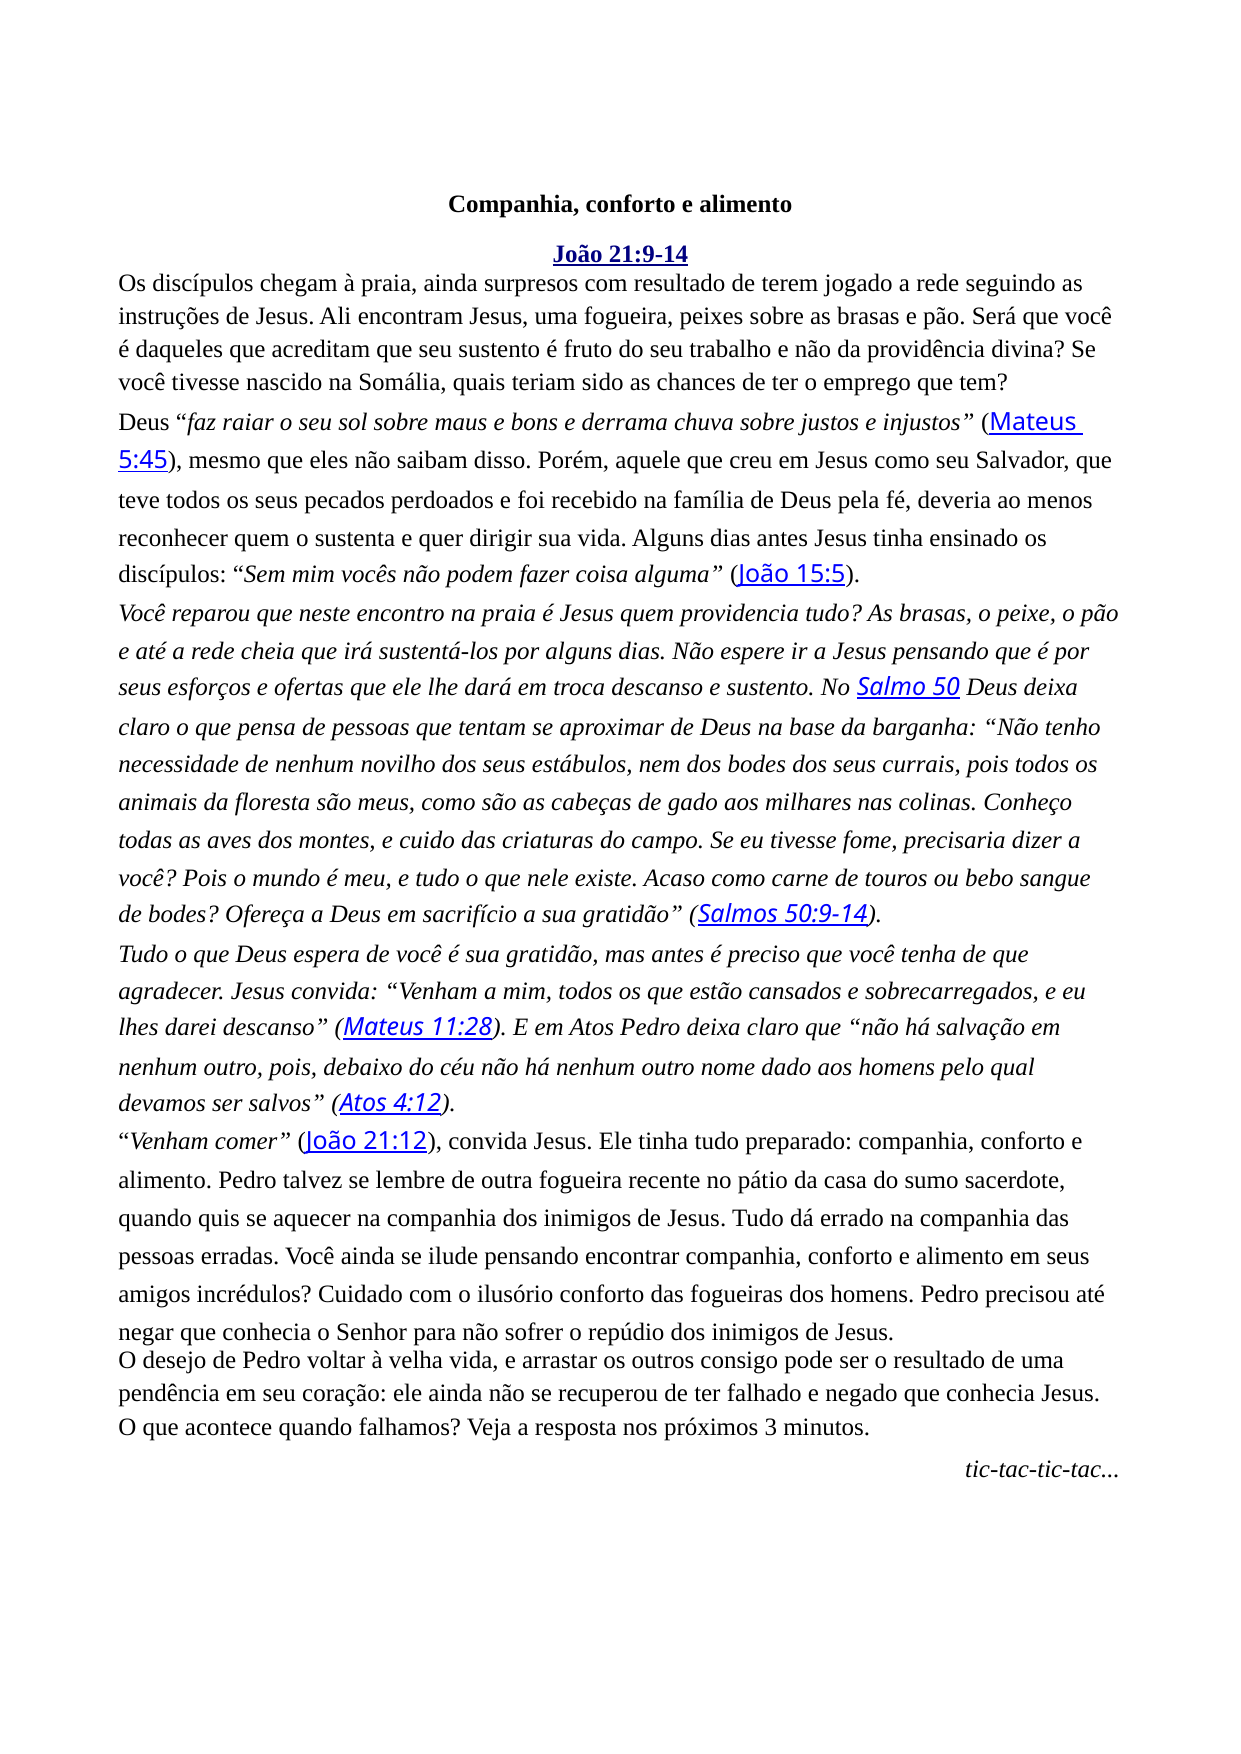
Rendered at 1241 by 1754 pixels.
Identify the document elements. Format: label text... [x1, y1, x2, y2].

text “Venham comer” (João 21:12), convida Jesus. Ele tinha tudo preparado: companhia, conforto e alimento. Pedro talvez se lembre de outra fogueira recente no pátio da casa do sumo sacerdote, quando quis se aquecer na companhia dos inimigos de Jesus. Tudo dá errado na companhia das pessoas erradas. Você ainda se ilude pensando encontrar companhia, conforto e alimento em seus amigos incrédulos? Cuidado com o ilusório conforto das fogueiras dos homens. Pedro precisou até negar que conhecia o Senhor para não sofrer o repúdio dos inimigos de Jesus. [118, 1119, 1122, 1346]
text O desejo de Pedro voltar à velha vida, e arrastar os outros consigo pode ser o resultado de uma pendência em seu coração: ele ainda não se recuperou de ter falhado e negado que conhecia Jesus. O que acontece quando falhamos? Veja a resposta nos próximos 3 minutos. [118, 1346, 1122, 1440]
text tic-tac-tic-tac... [118, 1444, 1122, 1482]
text Você reparou que neste encontro na praia é Jesus quem providencia tudo? As brasas, o peixe, o pão e até a rede cheia que irá sustentá-los por alguns dias. Não espere ir a Jesus pensando que é por seus esforços e ofertas que ele lhe dará em troca descanso e sustento. No Salmo 50 Deus deixa claro o que pensa de pessoas que tentam se aproximar de Deus na base da barganha: “Não tenho necessidade de nenhum novilho dos seus estábulos, nem dos bodes dos seus currais, pois todos os animais da floresta são meus, como são as cabeças de gado aos milhares nas colinas. Conheço todas as aves dos montes, e cuido das criaturas do campo. Se eu tivesse fome, precisaria dizer a você? Pois o mundo é meu, e tudo o que nele existe. Acaso como carne de touros ou bebo sangue de bodes? Ofereça a Deus em sacrifício a sua gratidão” (Salmos 50:9-14). [118, 589, 1122, 929]
text Deus “faz raiar o seu sol sobre maus e bons e derrama chuva sobre justos e injustos” (Mateus 5:45), mesmo que eles não saibam disso. Porém, aquele que creu em Jesus como seu Salvador, que teve todos os seus pecados perdoados e foi recebido na família de Deus pela fé, deveria ao menos reconhecer quem o sustenta e quer dirigir sua vida. Alguns dias antes Jesus tinha ensinado os discípulos: “Sem mim vocês não podem fazer coisa alguma” (João 15:5). [118, 400, 1122, 589]
text João 21:9-14 [118, 230, 1122, 268]
text Companhia, conforto e alimento [118, 143, 1122, 218]
text Os discípulos chegam à praia, ainda surpresos com resultado de terem jogado a rede seguindo as instruções de Jesus. Ali encontram Jesus, uma fogueira, peixes sobre as brasas e pão. Será que você é daqueles que acreditam que seu sustento é fruto do seu trabalho e não da providência divina? Se você tivesse nascido na Somália, quais teriam sido as chances de ter o emprego que tem? [118, 268, 1122, 396]
text Tudo o que Deus espera de você é sua gratidão, mas antes é preciso que você tenha de que agradecer. Jesus convida: “Venham a mim, todos os que estão cansados e sobrecarregados, e eu lhes darei descanso” (Mateus 11:28). E em Atos Pedro deixa claro que “não há salvação em nenhum outro, pois, debaixo do céu não há nenhum outro nome dado aos homens pelo qual devamos ser salvos” (Atos 4:12). [118, 929, 1122, 1119]
